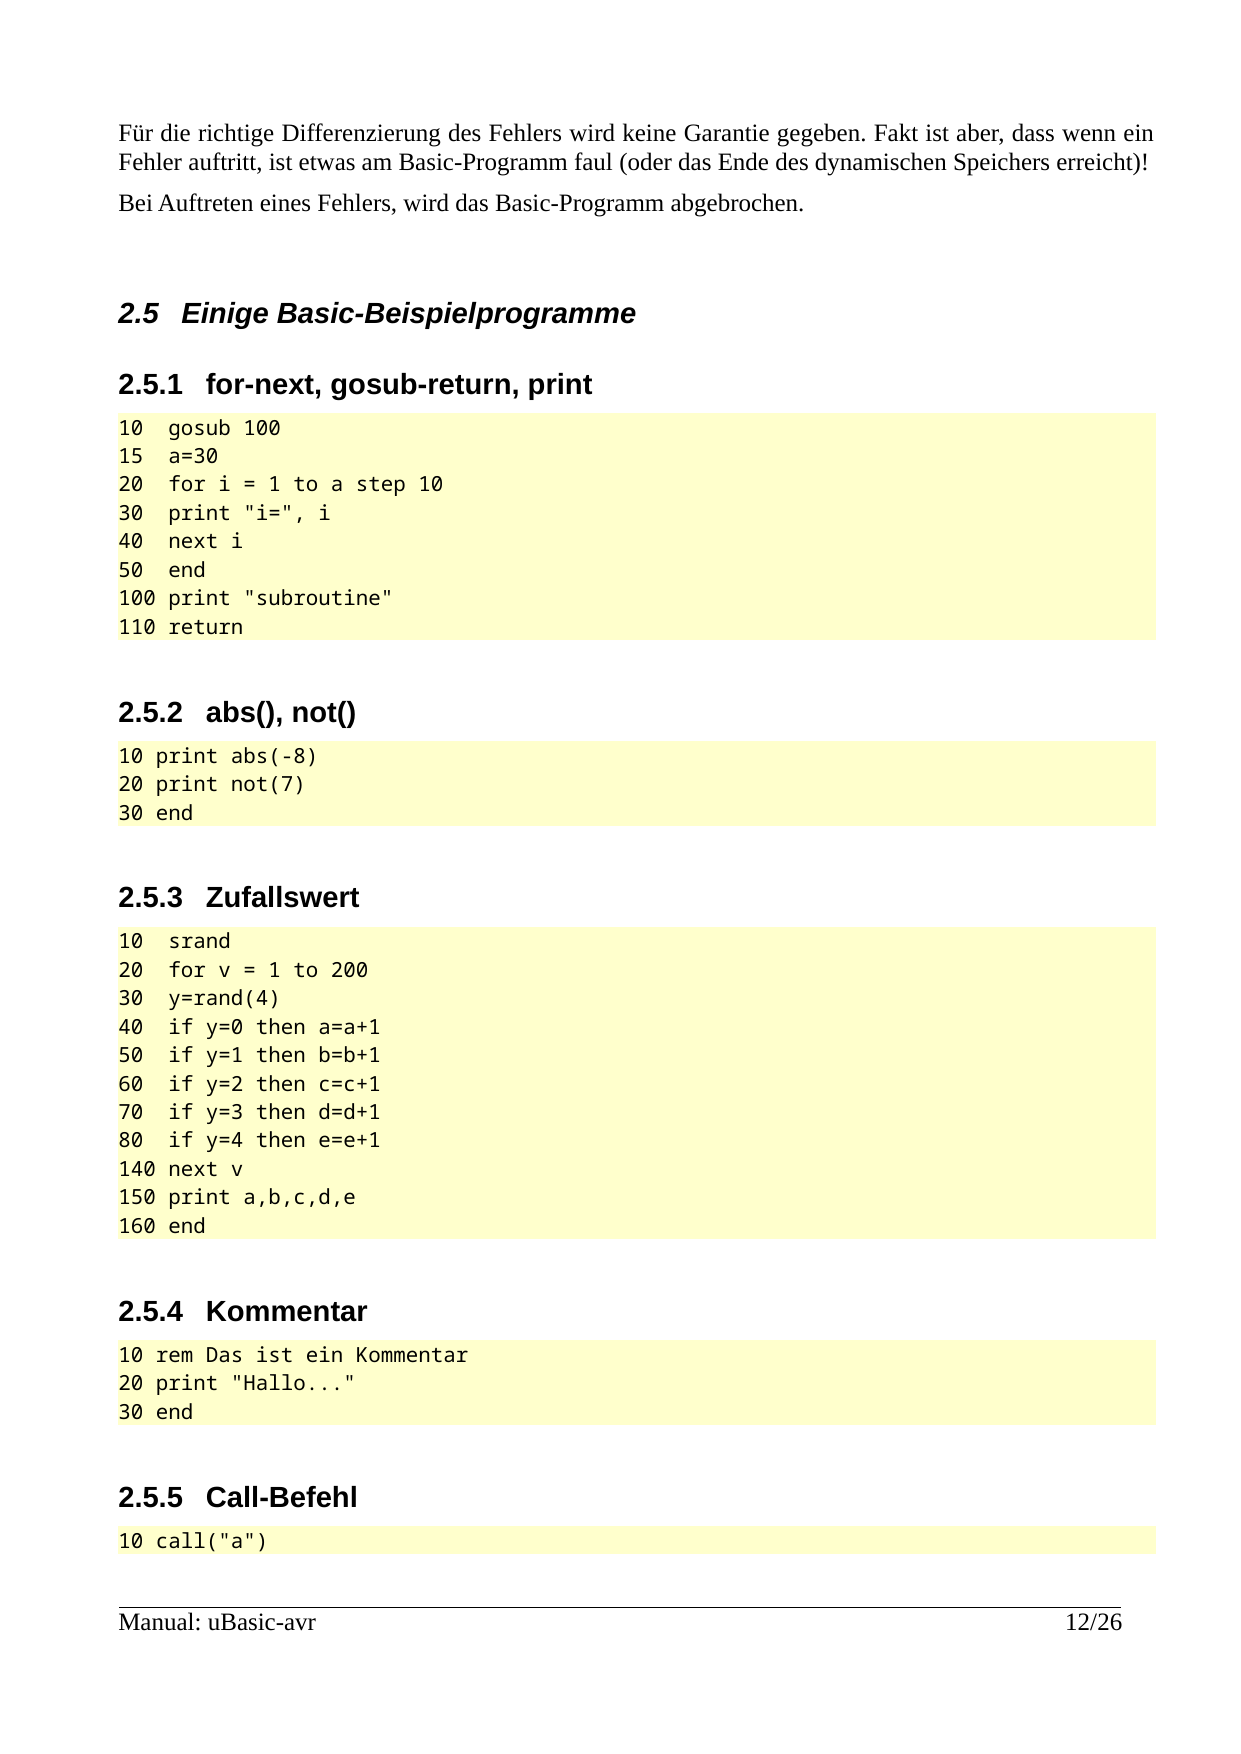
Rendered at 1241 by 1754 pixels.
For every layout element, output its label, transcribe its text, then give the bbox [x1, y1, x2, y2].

subtitle for-next, gosub-return, print [118, 367, 1156, 400]
text 15 a=30 [118, 441, 1156, 469]
subtitle Call-Befehl [118, 1480, 1156, 1513]
text 40 if y=0 then a=a+1 [118, 1012, 1156, 1040]
text 10 gosub 100 [118, 413, 1156, 441]
text 20 for v = 1 to 200 [118, 955, 1156, 983]
text 30 y=rand(4) [118, 983, 1156, 1012]
text 140 next v [118, 1154, 1156, 1182]
text 30 end [118, 798, 1156, 826]
text 20 print not(7) [118, 769, 1156, 798]
subtitle Einige Basic-Beispielprogramme [118, 296, 1156, 329]
text 10 rem Das ist ein Kommentar [118, 1340, 1156, 1368]
text 60 if y=2 then c=c+1 [118, 1069, 1156, 1097]
text 110 return [118, 612, 1156, 640]
text 20 print "Hallo..." [118, 1368, 1156, 1397]
text 10 print abs(-8) [118, 741, 1156, 769]
text 100 print "subroutine" [118, 583, 1156, 612]
text 150 print a,b,c,d,e [118, 1182, 1156, 1211]
text 10 call("a") [118, 1526, 1156, 1554]
subtitle abs(), not() [118, 695, 1156, 728]
subtitle Kommentar [118, 1294, 1156, 1327]
text 30 print "i=", i [118, 498, 1156, 526]
text 50 end [118, 555, 1156, 583]
text 70 if y=3 then d=d+1 [118, 1097, 1156, 1126]
text 50 if y=1 then b=b+1 [118, 1040, 1156, 1069]
text 30 end [118, 1397, 1156, 1425]
text 40 next i [118, 526, 1156, 555]
text 20 for i = 1 to a step 10 [118, 469, 1156, 498]
text 80 if y=4 then e=e+1 [118, 1126, 1156, 1154]
text Bei Auftreten eines Fehlers, wird das Basic-Programm abgebrochen. [118, 188, 1156, 217]
text Für die richtige Differenzierung des Fehlers wird keine Garantie gegeben. Fakt ist aber, dass wenn ein Fehler auftritt, ist etwas am Basic-Programm faul (oder das Ende des dynamischen Speichers erreicht)! [118, 118, 1156, 176]
subtitle Zufallswert [118, 881, 1156, 914]
text 10 srand [118, 927, 1156, 955]
text 160 end [118, 1211, 1156, 1239]
